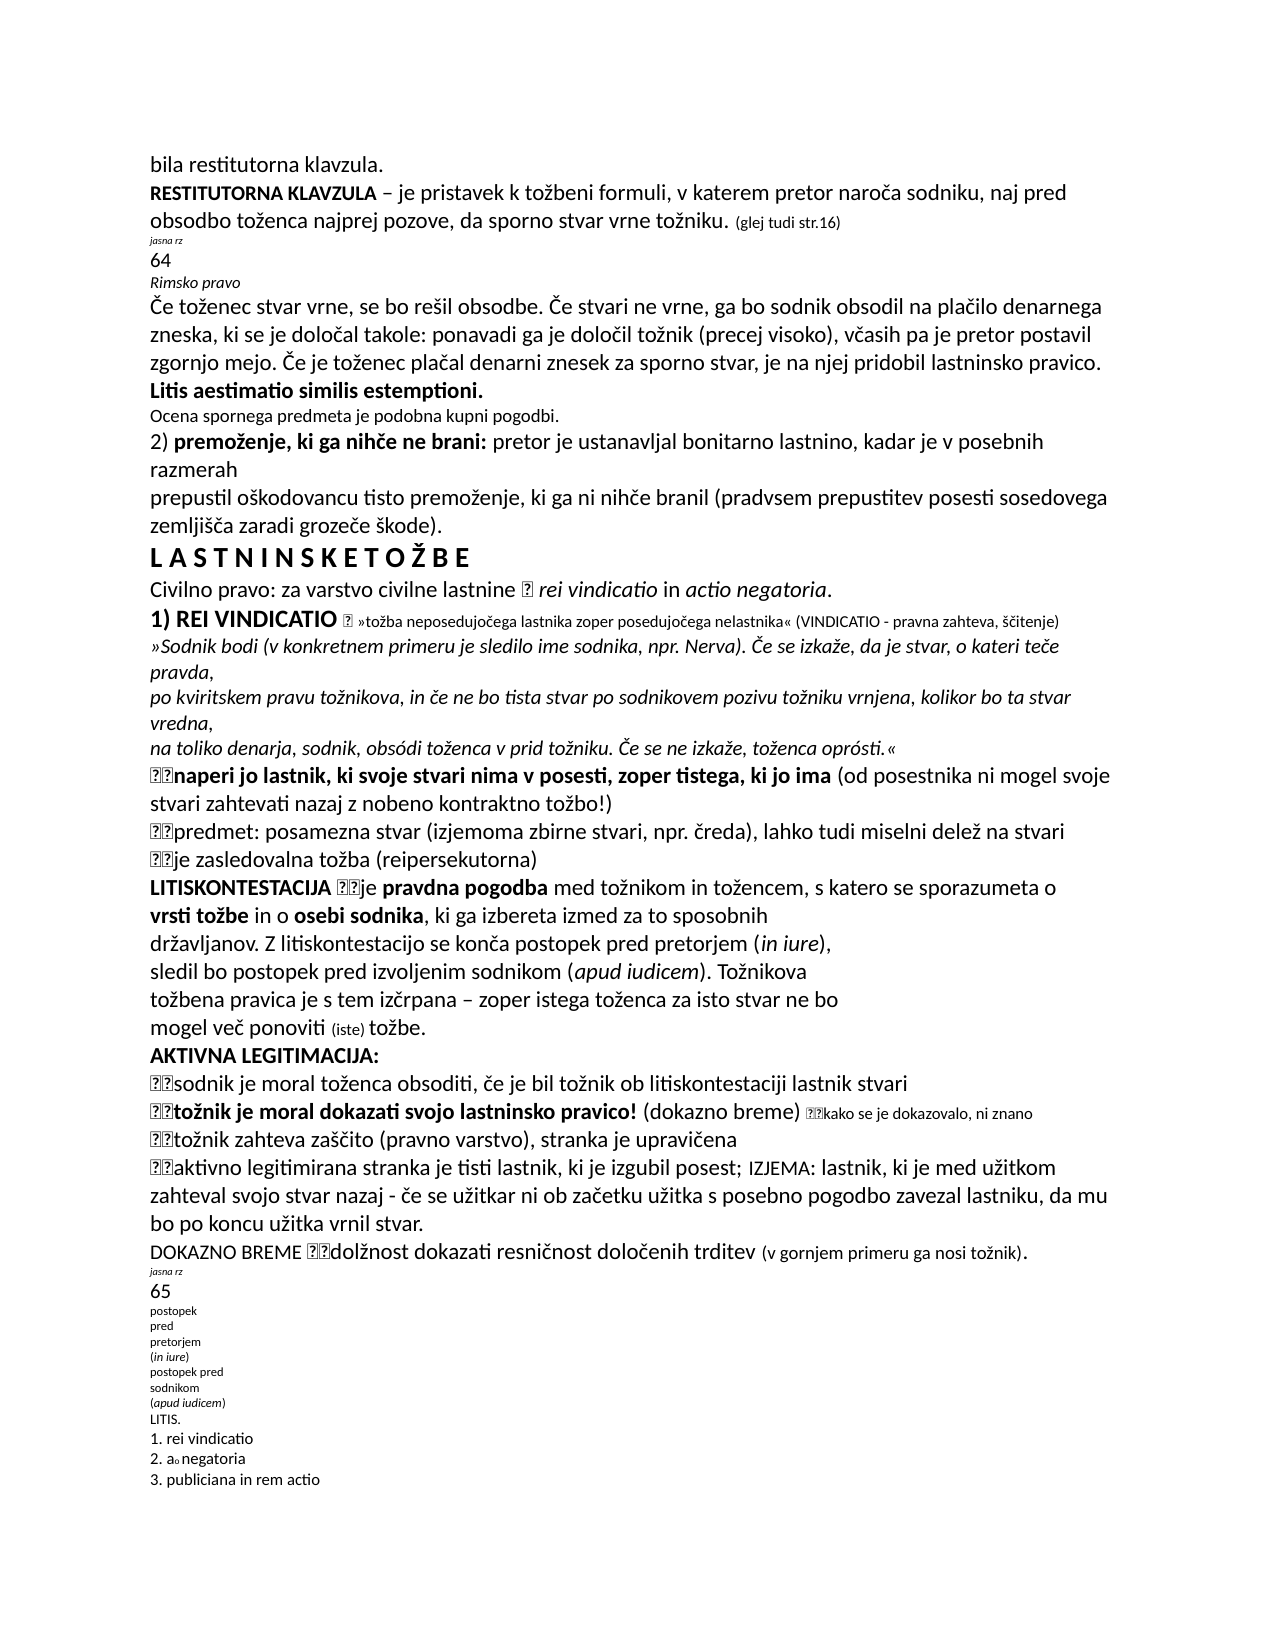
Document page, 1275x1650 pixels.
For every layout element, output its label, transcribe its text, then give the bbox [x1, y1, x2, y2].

text Ocena spornega predmeta je podobna kupni pogodbi. [150, 404, 1125, 427]
text bila restitutorna klavzula. [150, 150, 1125, 178]
text je zasledovalna tožba (reipersekutorna) [150, 845, 1125, 873]
text LITIS. [150, 1411, 1125, 1428]
text LITISKONTESTACIJA je pravdna pogodba med tožnikom in tožencem, s katero se sporazumeta o [150, 873, 1125, 901]
text vrsti tožbe in o osebi sodnika, ki ga izbereta izmed za to sposobnih [150, 901, 1125, 929]
text 1. rei vindicatio [150, 1428, 1125, 1449]
text tožnik zahteva zaščito (pravno varstvo), stranka je upravičena [150, 1125, 1125, 1153]
text (apud iudicem) [150, 1395, 1125, 1411]
text aktivno legitimirana stranka je tisti lastnik, ki je izgubil posest; IZJEMA: lastnik, ki je med užitkom [150, 1153, 1125, 1181]
text Civilno pravo: za varstvo civilne lastnine  rei vindicatio in actio negatoria. [150, 575, 1125, 603]
text državljanov. Z litiskontestacijo se konča postopek pred pretorjem (in iure), [150, 929, 1125, 957]
text sodnik je moral toženca obsoditi, če je bil tožnik ob litiskontestaciji lastnik stvari [150, 1069, 1125, 1097]
text RESTITUTORNA KLAVZULA – je pristavek k tožbeni formuli, v katerem pretor naroča sodniku, naj pred [150, 178, 1125, 206]
text obsodbo toženca najprej pozove, da sporno stvar vrne tožniku. (glej tudi str.16) [150, 206, 1125, 234]
text jasna rz [150, 234, 1125, 247]
text stvari zahtevati nazaj z nobeno kontraktno tožbo!) [150, 789, 1125, 817]
text po kviritskem pravu tožnikova, in če ne bo tista stvar po sodnikovem pozivu tožniku vrnjena, kolikor bo ta stvar vredna, [150, 684, 1125, 735]
text prepustil oškodovancu tisto premoženje, ki ga ni nihče branil (pradvsem prepustitev posesti sosedovega [150, 483, 1125, 512]
text pretorjem [150, 1334, 1125, 1349]
text zneska, ki se je določal takole: ponavadi ga je določil tožnik (precej visoko), včasih pa je pretor postavil [150, 321, 1125, 348]
text sodnikom [150, 1380, 1125, 1395]
text bo po koncu užitka vrnil stvar. [150, 1209, 1125, 1237]
text pred [150, 1319, 1125, 1334]
text predmet: posamezna stvar (izjemoma zbirne stvari, npr. čreda), lahko tudi miselni delež na stvari [150, 817, 1125, 845]
text zemljišča zaradi grozeče škode). [150, 512, 1125, 539]
text Litis aestimatio similis estemptioni. [150, 377, 1125, 404]
text »Sodnik bodi (v konkretnem primeru je sledilo ime sodnika, npr. Nerva). Če se izkaže, da je stvar, o kateri teče pravda, [150, 634, 1125, 684]
text tožnik je moral dokazati svojo lastninsko pravico! (dokazno breme) kako se je dokazovalo, ni znano [150, 1097, 1125, 1125]
text L A S T N I N S K E T O Ž B E [150, 539, 1125, 575]
text tožbena pravica je s tem izčrpana – zoper istega toženca za isto stvar ne bo [150, 985, 1125, 1013]
text AKTIVNA LEGITIMACIJA: [150, 1041, 1125, 1069]
text 65 [150, 1278, 1125, 1303]
text na toliko denarja, sodnik, obsódi toženca v prid tožniku. Če se ne izkaže, toženca oprósti.« [150, 735, 1125, 761]
text jasna rz [150, 1265, 1125, 1278]
text zahteval svojo stvar nazaj - če se užitkar ni ob začetku užitka s posebno pogodbo zavezal lastniku, da mu [150, 1181, 1125, 1209]
text 1) REI VINDICATIO  »tožba neposedujočega lastnika zoper posedujočega nelastnika« (VINDICATIO - pravna zahteva, ščitenje) [150, 603, 1125, 634]
text Rimsko pravo [150, 272, 1125, 292]
text 2) premoženje, ki ga nihče ne brani: pretor je ustanavljal bonitarno lastnino, kadar je v posebnih razmerah [150, 427, 1125, 483]
text DOKAZNO BREME dolžnost dokazati resničnost določenih trditev (v gornjem primeru ga nosi tožnik). [150, 1237, 1125, 1265]
text 2. ao negatoria [150, 1449, 1125, 1469]
text zgornjo mejo. Če je toženec plačal denarni znesek za sporno stvar, je na njej pridobil lastninsko pravico. [150, 348, 1125, 377]
text postopek pred [150, 1364, 1125, 1380]
text 64 [150, 247, 1125, 272]
text sledil bo postopek pred izvoljenim sodnikom (apud iudicem). Tožnikova [150, 957, 1125, 985]
text postopek [150, 1303, 1125, 1319]
text 3. publiciana in rem actio [150, 1469, 1125, 1489]
text Če toženec stvar vrne, se bo rešil obsodbe. Če stvari ne vrne, ga bo sodnik obsodil na plačilo denarnega [150, 292, 1125, 321]
text naperi jo lastnik, ki svoje stvari nima v posesti, zoper tistega, ki jo ima (od posestnika ni mogel svoje [150, 761, 1125, 789]
text mogel več ponoviti (iste) tožbe. [150, 1013, 1125, 1041]
text (in iure) [150, 1349, 1125, 1364]
